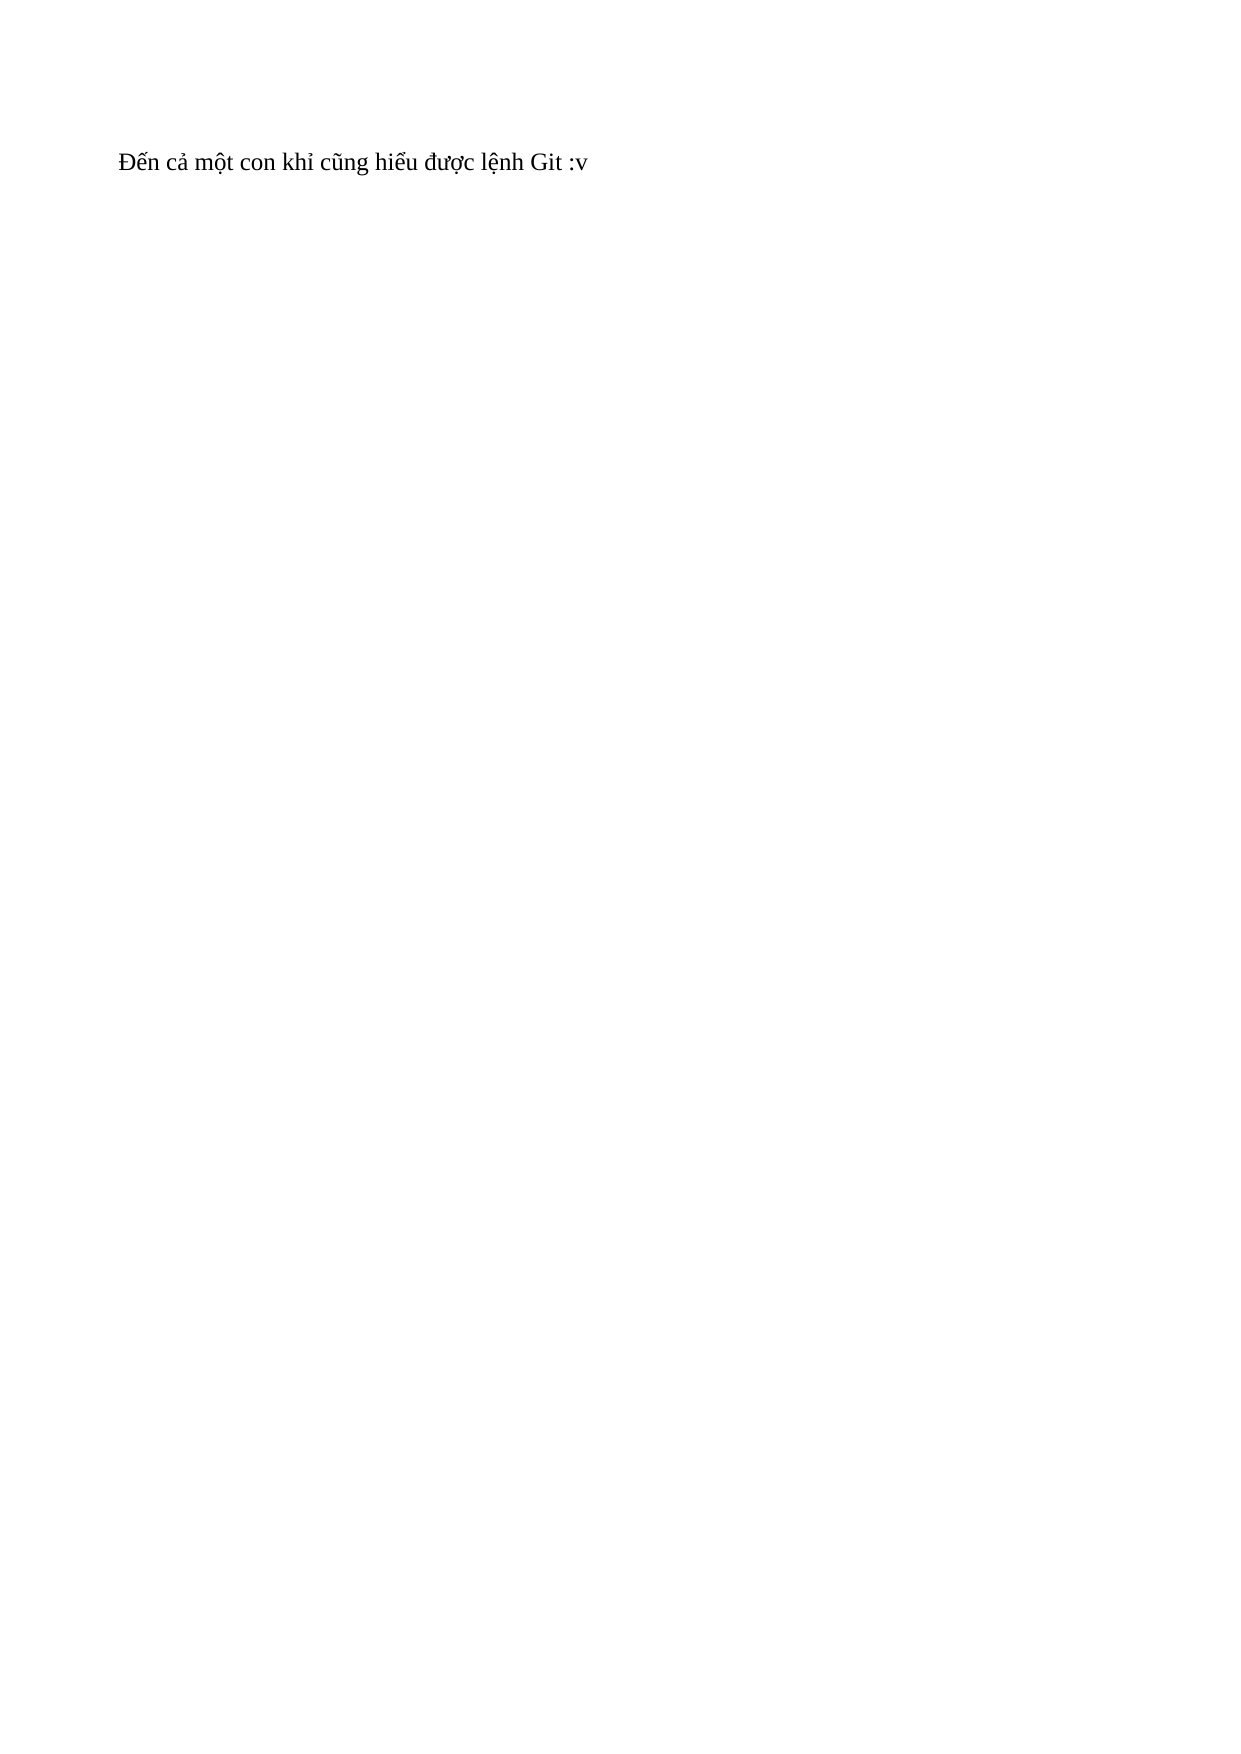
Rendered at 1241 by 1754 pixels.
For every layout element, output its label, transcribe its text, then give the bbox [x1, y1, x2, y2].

text Đến cả một con khỉ cũng hiểu được lệnh Git :v [118, 147, 1122, 176]
